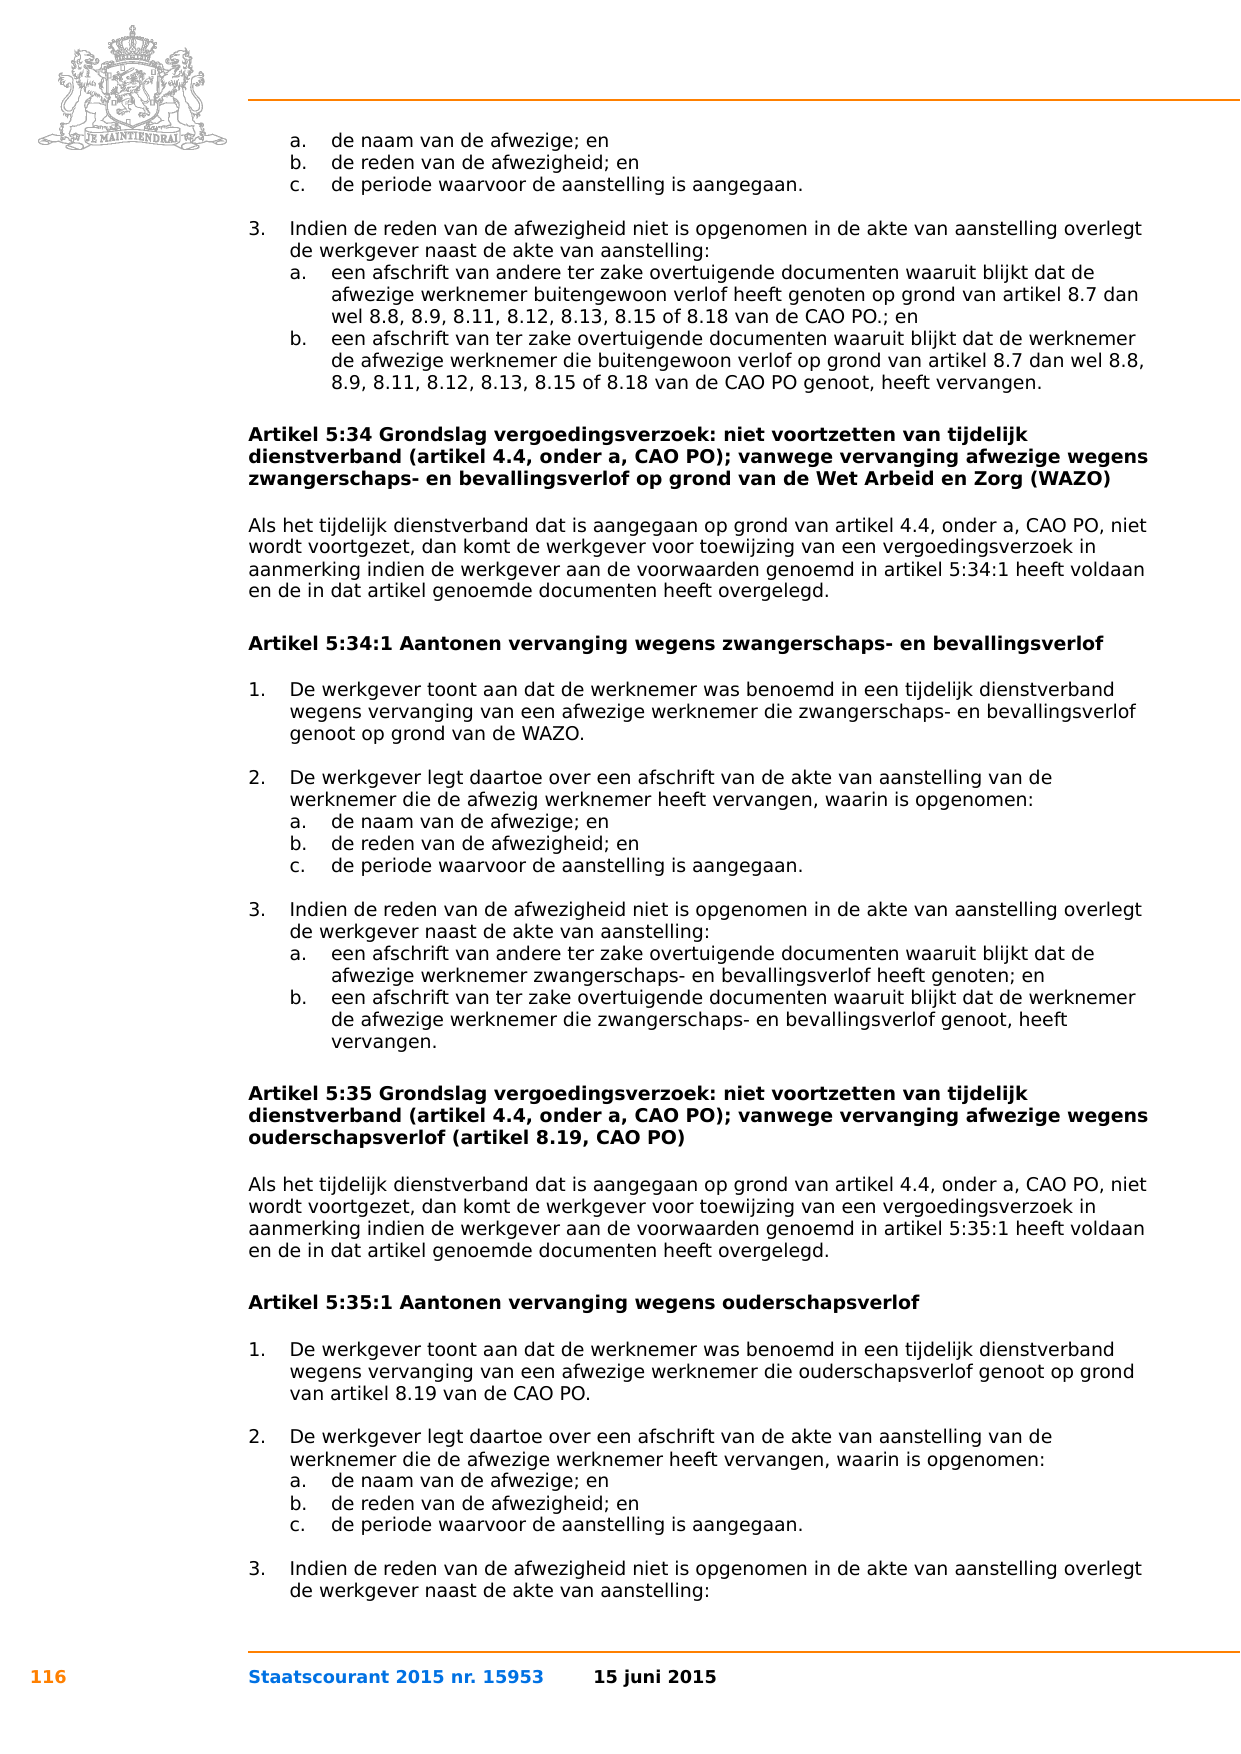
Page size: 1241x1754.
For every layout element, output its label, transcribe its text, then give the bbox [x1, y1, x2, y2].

subtitle Artikel 5:35 Grondslag vergoedingsverzoek: niet voortzetten van tijdelijk dienstverband (artikel 4.4, onder a, CAO PO); vanwege vervanging afwezige wegens ouderschapsverlof (artikel 8.19, CAO PO) [248, 1083, 1163, 1149]
text a. de naam van de afwezige; en [289, 811, 1163, 833]
subtitle Artikel 5:34:1 Aantonen vervanging wegens zwangerschaps- en bevallingsverlof [248, 632, 1163, 654]
text b. een afschrift van ter zake overtuigende documenten waaruit blijkt dat de werknemer de afwezige werknemer die buitengewoon verlof op grond van artikel 8.7 dan wel 8.8, 8.9, 8.11, 8.12, 8.13, 8.15 of 8.18 van de CAO PO genoot, heeft vervangen. [289, 328, 1163, 393]
text b. de reden van de afwezigheid; en [289, 833, 1163, 855]
text 1. De werkgever toont aan dat de werknemer was benoemd in een tijdelijk dienstverband wegens vervanging van een afwezige werknemer die ouderschapsverlof genoot op grond van artikel 8.19 van de CAO PO. [248, 1339, 1163, 1404]
text 2. De werkgever legt daartoe over een afschrift van de akte van aanstelling van de werknemer die de afwezige werknemer heeft vervangen, waarin is opgenomen: [248, 1426, 1163, 1470]
subtitle Artikel 5:34 Grondslag vergoedingsverzoek: niet voortzetten van tijdelijk dienstverband (artikel 4.4, onder a, CAO PO); vanwege vervanging afwezige wegens zwangerschaps- en bevallingsverlof op grond van de Wet Arbeid en Zorg (WAZO) [248, 423, 1163, 489]
text a. de naam van de afwezige; en [289, 130, 1163, 152]
picture [38, 25, 227, 150]
text b. de reden van de afwezigheid; en [289, 1492, 1163, 1514]
text 1. De werkgever toont aan dat de werknemer was benoemd in een tijdelijk dienstverband wegens vervanging van een afwezige werknemer die zwangerschaps- en bevallingsverlof genoot op grond van de WAZO. [248, 679, 1163, 745]
text 3. Indien de reden van de afwezigheid niet is opgenomen in de akte van aanstelling overlegt de werkgever naast de akte van aanstelling: [248, 1558, 1163, 1602]
text 3. Indien de reden van de afwezigheid niet is opgenomen in de akte van aanstelling overlegt de werkgever naast de akte van aanstelling: [248, 218, 1163, 262]
text a. een afschrift van andere ter zake overtuigende documenten waaruit blijkt dat de afwezige werknemer zwangerschaps- en bevallingsverlof heeft genoten; en [289, 943, 1163, 987]
text b. een afschrift van ter zake overtuigende documenten waaruit blijkt dat de werknemer de afwezige werknemer die zwangerschaps- en bevallingsverlof genoot, heeft vervangen. [289, 987, 1163, 1053]
text Als het tijdelijk dienstverband dat is aangegaan op grond van artikel 4.4, onder a, CAO PO, niet wordt voortgezet, dan komt de werkgever voor toewijzing van een vergoedingsverzoek in aanmerking indien de werkgever aan de voorwaarden genoemd in artikel 5:34:1 heeft voldaan en de in dat artikel genoemde documenten heeft overgelegd. [248, 514, 1163, 602]
text Als het tijdelijk dienstverband dat is aangegaan op grond van artikel 4.4, onder a, CAO PO, niet wordt voortgezet, dan komt de werkgever voor toewijzing van een vergoedingsverzoek in aanmerking indien de werkgever aan de voorwaarden genoemd in artikel 5:35:1 heeft voldaan en de in dat artikel genoemde documenten heeft overgelegd. [248, 1174, 1163, 1262]
text c. de periode waarvoor de aanstelling is aangegaan. [289, 174, 1163, 196]
text 2. De werkgever legt daartoe over een afschrift van de akte van aanstelling van de werknemer die de afwezig werknemer heeft vervangen, waarin is opgenomen: [248, 767, 1163, 811]
text c. de periode waarvoor de aanstelling is aangegaan. [289, 855, 1163, 877]
text a. een afschrift van andere ter zake overtuigende documenten waaruit blijkt dat de afwezige werknemer buitengewoon verlof heeft genoten op grond van artikel 8.7 dan wel 8.8, 8.9, 8.11, 8.12, 8.13, 8.15 of 8.18 van de CAO PO.; en [289, 262, 1163, 328]
subtitle Artikel 5:35:1 Aantonen vervanging wegens ouderschapsverlof [248, 1292, 1163, 1314]
text b. de reden van de afwezigheid; en [289, 152, 1163, 174]
text a. de naam van de afwezige; en [289, 1470, 1163, 1492]
text 3. Indien de reden van de afwezigheid niet is opgenomen in de akte van aanstelling overlegt de werkgever naast de akte van aanstelling: [248, 899, 1163, 943]
text c. de periode waarvoor de aanstelling is aangegaan. [289, 1514, 1163, 1536]
